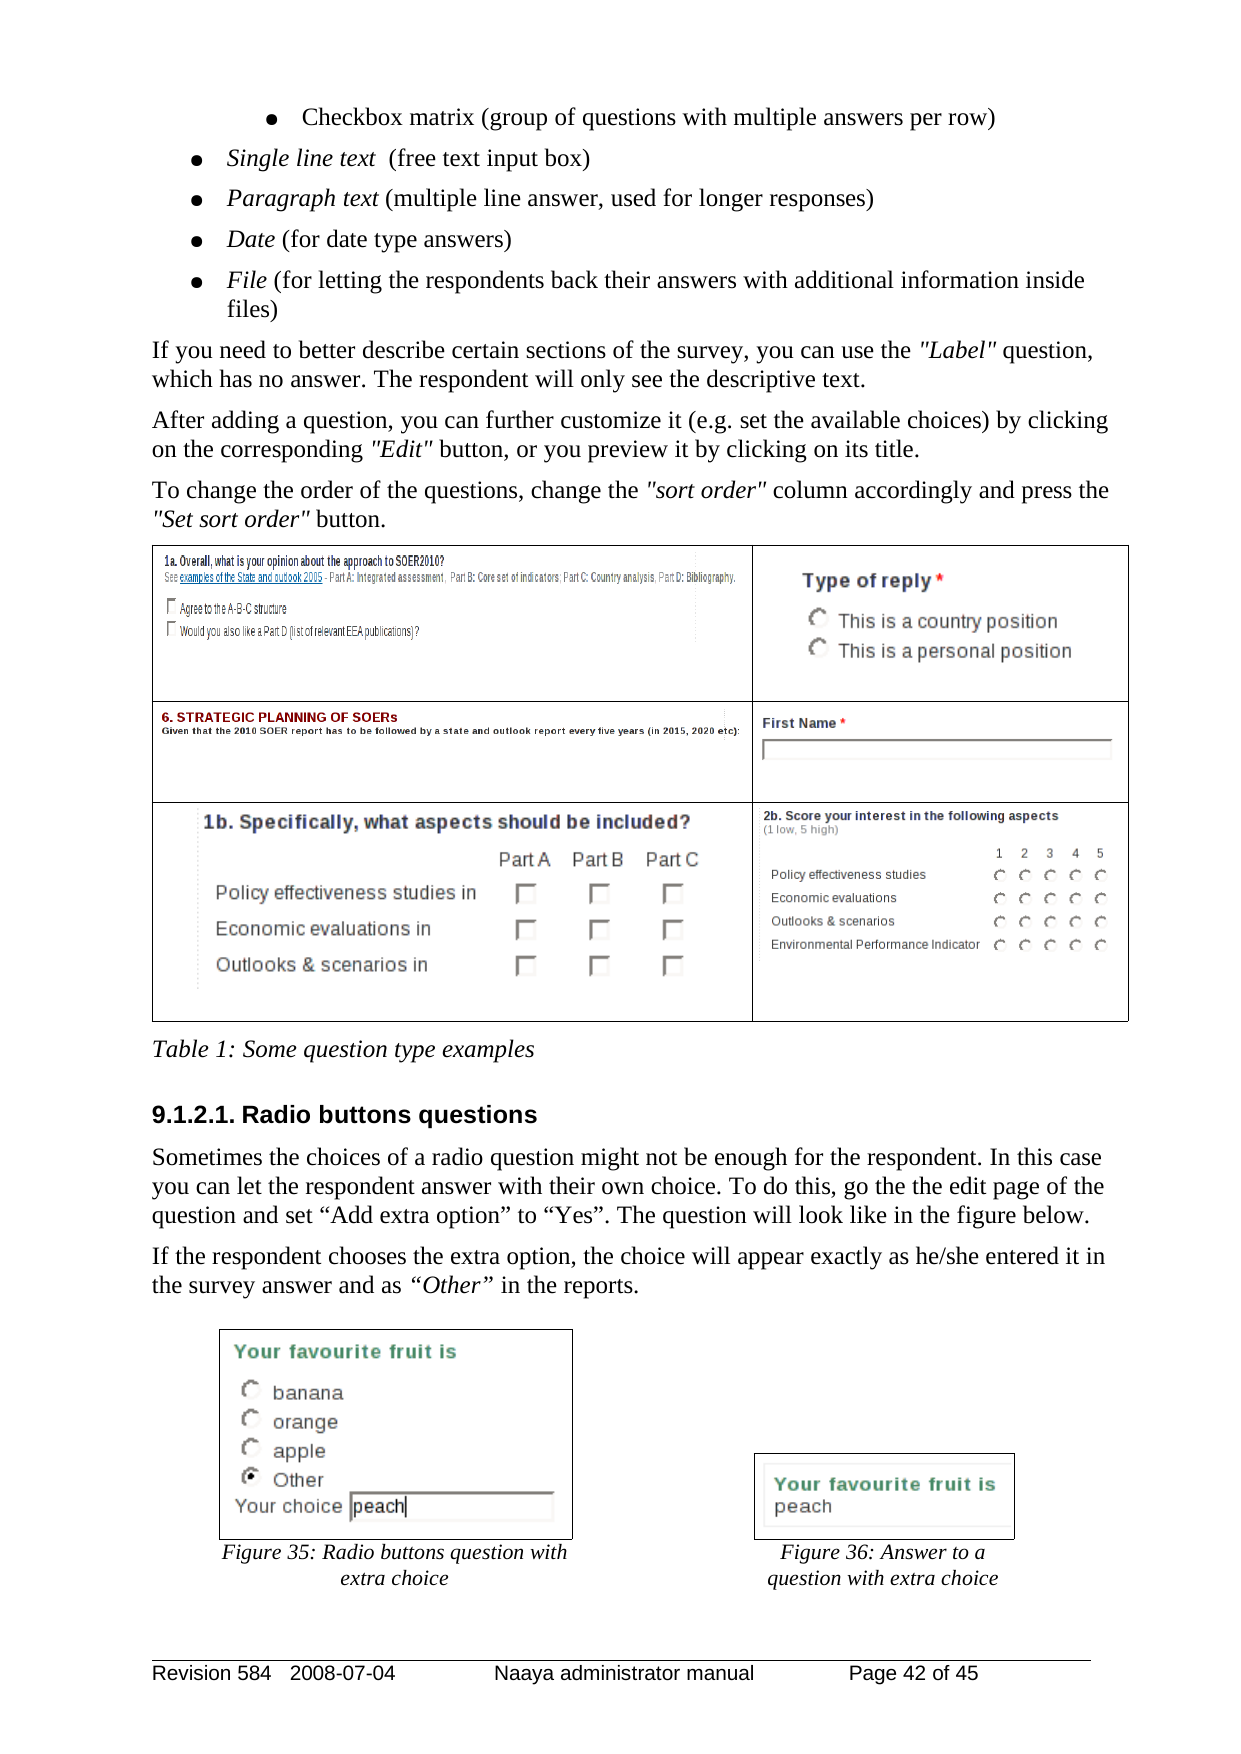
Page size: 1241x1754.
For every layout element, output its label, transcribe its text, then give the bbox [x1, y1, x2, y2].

table_header [640, 1311, 1128, 1596]
text To change the order of the questions, change the "sort order" column accordingly and press the "Set sort order" button. [152, 474, 1128, 533]
table_header [753, 546, 1128, 701]
table_header [153, 546, 752, 701]
table_header [152, 1311, 640, 1596]
text If the respondent chooses the extra option, the choice will appear exactly as he/she entered it in the survey answer and as “Other” in the reports. [152, 1241, 1128, 1299]
text After adding a question, you can further customize it (e.g. set the available choices) by clicking on the corresponding "Edit" button, or you preview it by clicking on its title. [152, 405, 1128, 463]
picture [759, 707, 1121, 770]
table_cell [753, 803, 1128, 1021]
picture [197, 807, 707, 989]
list File (for letting the respondents back their answers with additional information inside files) [189, 265, 1128, 323]
list Paragraph text (multiple line answer, used for longer responses) [189, 183, 1128, 212]
table_cell [153, 702, 752, 802]
table_cell [753, 702, 1128, 769]
text Sometimes the choices of a radio question might not be enough for the respondent. In this case you can let the respondent answer with their own choice. To do this, go the the edit page of the question and set “Add extra option” to “Yes”. The question will look like in the figure below. [152, 1142, 1128, 1229]
table_cell [753, 770, 1128, 802]
picture [756, 1456, 1012, 1536]
list Date (for date type answers) [189, 224, 1128, 253]
picture [222, 1332, 569, 1536]
table_cell [153, 803, 752, 1021]
picture [759, 807, 1121, 963]
picture [162, 550, 741, 645]
text If you need to better describe certain sections of the survey, you can use the "Label" question, which has no answer. The respondent will only see the descriptive text. [152, 335, 1128, 393]
list Single line text (free text input box) [189, 142, 1128, 171]
picture [159, 707, 744, 741]
picture [798, 550, 1082, 669]
subtitle Radio buttons questions [152, 1100, 1128, 1129]
text Table 1: Some question type examples [152, 1034, 1128, 1063]
list Checkbox matrix (group of questions with multiple answers per row) [264, 102, 1128, 131]
